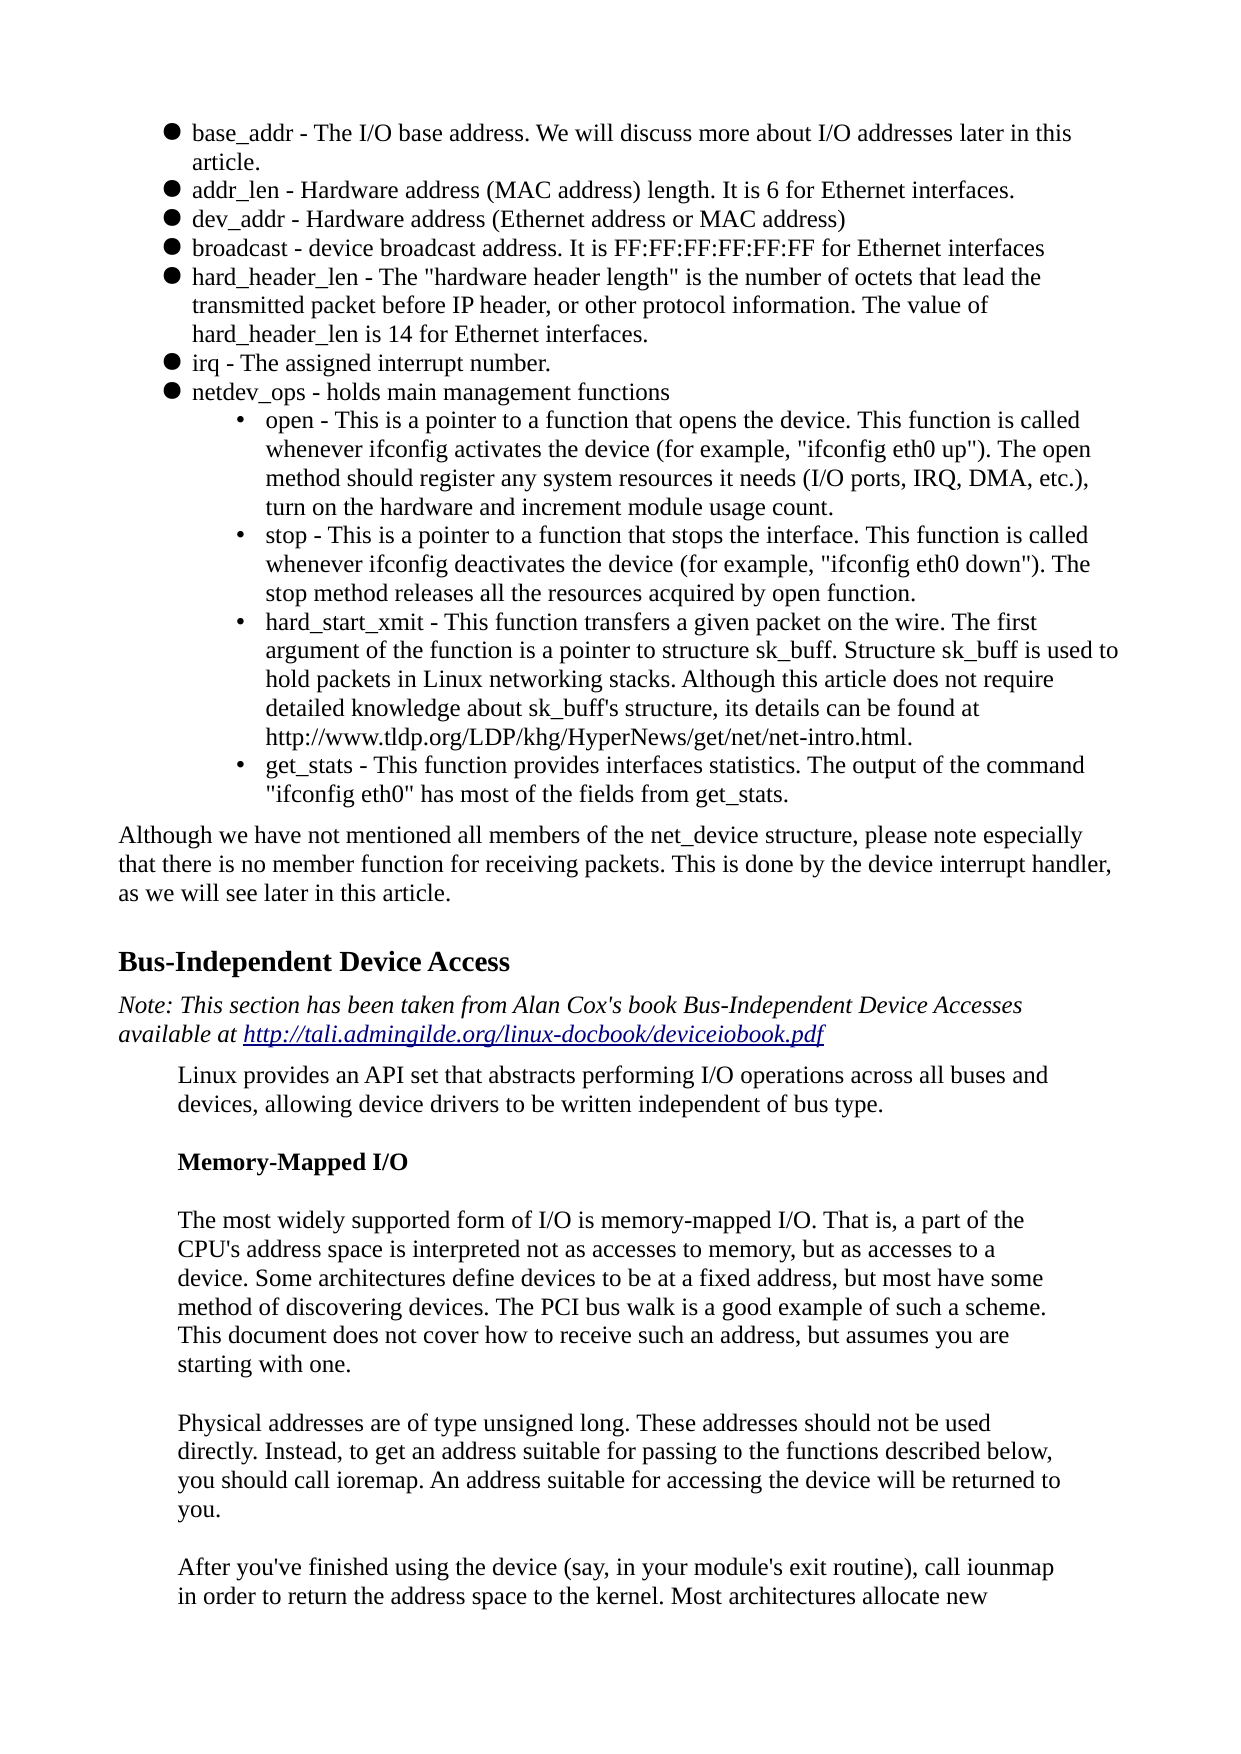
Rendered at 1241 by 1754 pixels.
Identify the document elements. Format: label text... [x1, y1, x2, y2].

text Note: This section has been taken from Alan Cox's book Bus-Independent Device Accesses available at http://tali.admingilde.org/linux-docbook/deviceiobook.pdf [118, 990, 1122, 1048]
subtitle Bus-Independent Device Access [118, 944, 1122, 978]
list netdev_ops - holds main management functions [162, 377, 1122, 406]
list open - This is a pointer to a function that opens the device. This function is called whenever ifconfig activates the device (for example, "ifconfig eth0 up"). The open method should register any system resources it needs (I/O ports, IRQ, DMA, etc.), turn on the hardware and increment module usage count. [236, 406, 1122, 521]
list addr_len - Hardware address (MAC address) length. It is 6 for Ethernet interfaces. [162, 176, 1122, 204]
list stop - This is a pointer to a function that stops the interface. This function is called whenever ifconfig deactivates the device (for example, "ifconfig eth0 down"). The stop method releases all the resources acquired by open function. [236, 521, 1122, 607]
list broadcast - device broadcast address. It is FF:FF:FF:FF:FF:FF for Ethernet interfaces [162, 233, 1122, 262]
list dev_addr - Hardware address (Ethernet address or MAC address) [162, 204, 1122, 233]
text Physical addresses are of type unsigned long. These addresses should not be used directly. Instead, to get an address suitable for passing to the functions described below, you should call ioremap. An address suitable for accessing the device will be returned to you. [177, 1408, 1063, 1523]
text After you've finished using the device (say, in your module's exit routine), call iounmap in order to return the address space to the kernel. Most architectures allocate new [177, 1552, 1063, 1609]
text Linux provides an API set that abstracts performing I/O operations across all buses and devices, allowing device drivers to be written independent of bus type. [177, 1060, 1063, 1118]
list irq - The assigned interrupt number. [162, 348, 1122, 377]
text The most widely supported form of I/O is memory-mapped I/O. That is, a part of the CPU's address space is interpreted not as accesses to memory, but as accesses to a device. Some architectures define devices to be at a fixed address, but most have some method of discovering devices. The PCI bus walk is a good example of such a scheme. This document does not cover how to receive such an address, but assumes you are starting with one. [177, 1206, 1063, 1378]
subtitle Memory-Mapped I/O [177, 1147, 1063, 1176]
text Although we have not mentioned all members of the net_device structure, please note especially that there is no member function for receiving packets. This is done by the device interrupt handler, as we will see later in this article. [118, 821, 1122, 907]
list hard_start_xmit - This function transfers a given packet on the wire. The first argument of the function is a pointer to structure sk_buff. Structure sk_buff is used to hold packets in Linux networking stacks. Although this article does not require detailed knowledge about sk_buff's structure, its details can be found at http://www.tldp.org/LDP/khg/HyperNews/get/net/net-intro.html. [236, 607, 1122, 751]
list get_stats - This function provides interfaces statistics. The output of the command "ifconfig eth0" has most of the fields from get_stats. [236, 751, 1122, 808]
list base_addr - The I/O base address. We will discuss more about I/O addresses later in this article. [162, 118, 1122, 176]
list hard_header_len - The "hardware header length" is the number of octets that lead the transmitted packet before IP header, or other protocol information. The value of hard_header_len is 14 for Ethernet interfaces. [162, 262, 1122, 348]
